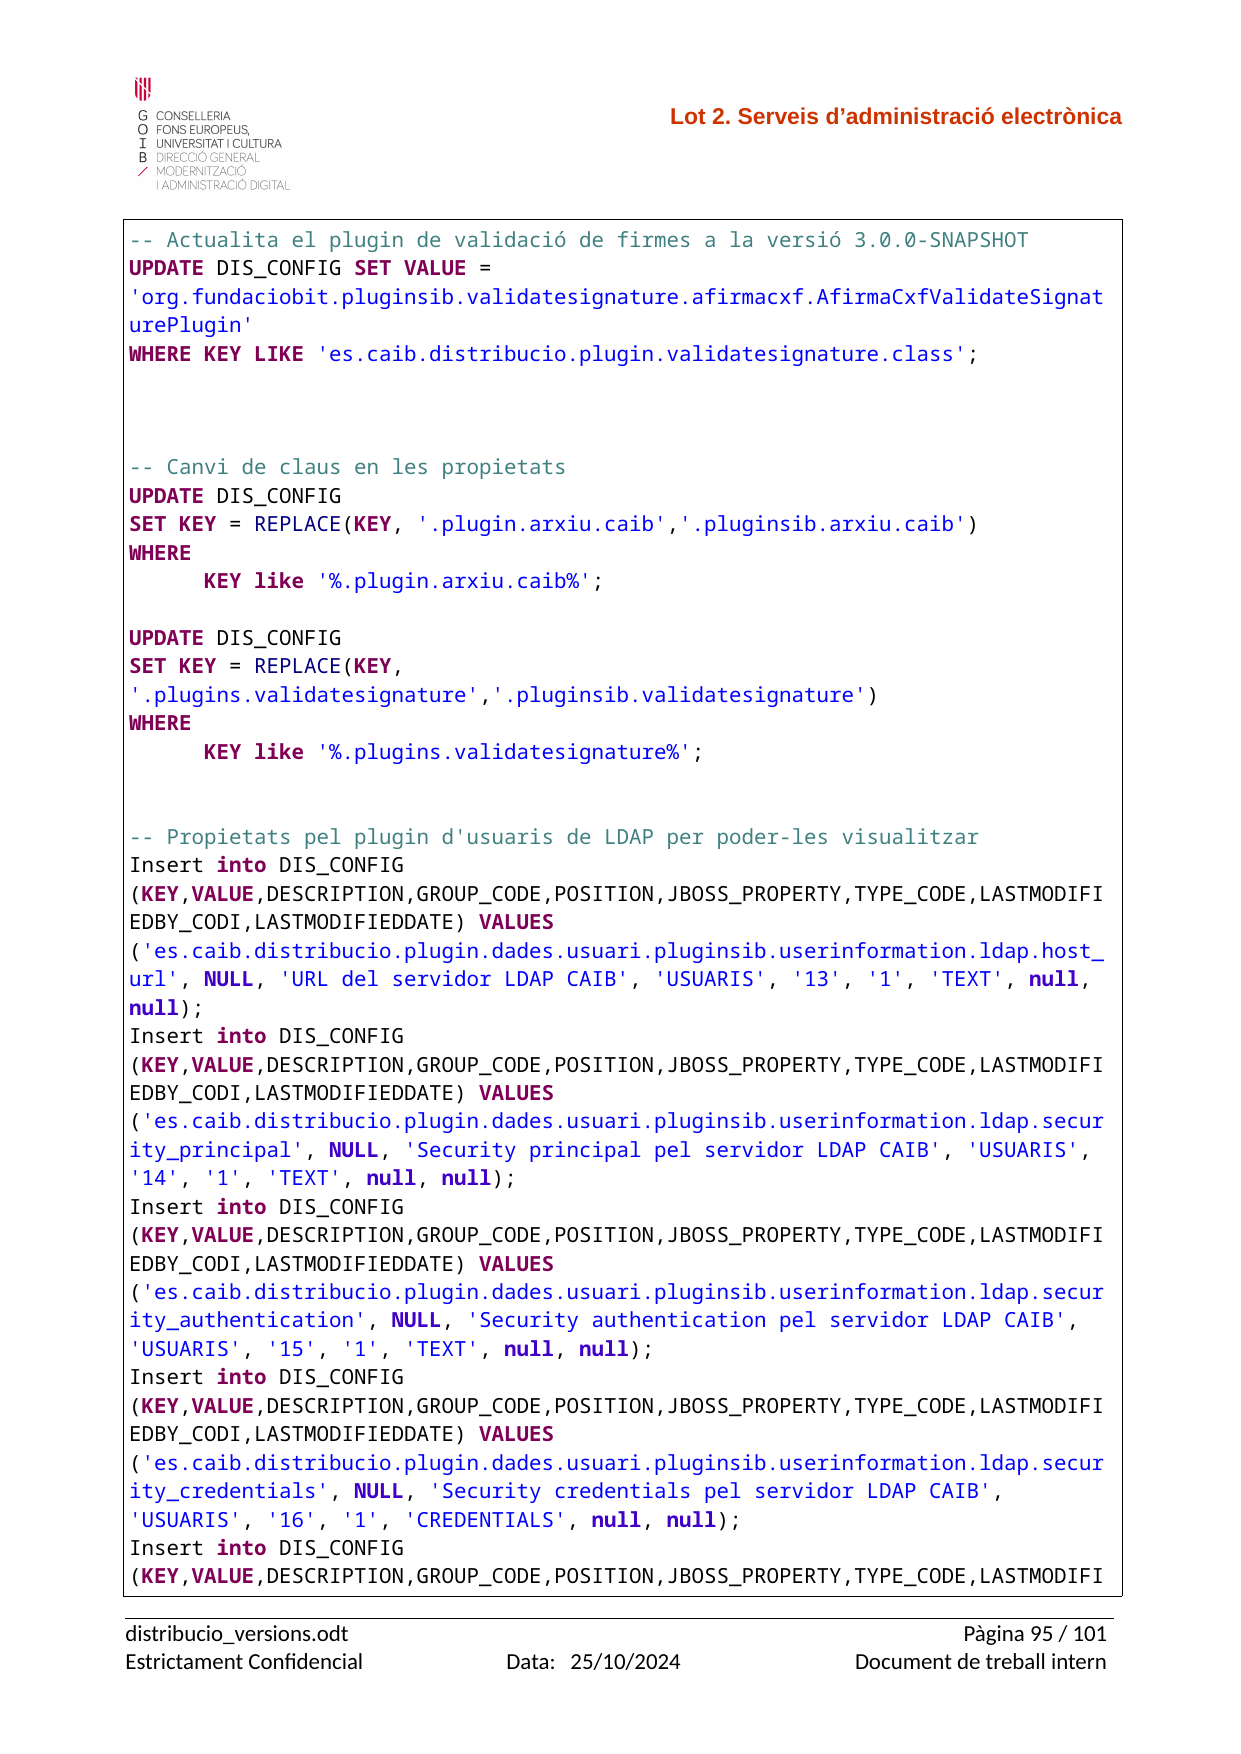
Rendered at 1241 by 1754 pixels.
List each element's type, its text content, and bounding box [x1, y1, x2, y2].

picture [126, 70, 299, 197]
table_header -- Actualita el plugin de validació de firmes a la versió 3.0.0-SNAPSHOT UPDATE DIS_CONFIG SET VALUE = 'org.fundaciobit.pluginsib.validatesignature.afirmacxf.AfirmaCxfValidateSignaturePlugin' WHERE KEY LIKE 'es.caib.distribucio.plugin.validatesignature.class'; -- Canvi de claus en les propietats UPDATE DIS_CONFIG SET KEY = REPLACE(KEY, '.plugin.arxiu.caib','.pluginsib.arxiu.caib') WHERE KEY like '%.plugin.arxiu.caib%'; UPDATE DIS_CONFIG SET KEY = REPLACE(KEY, '.plugins.validatesignature','.pluginsib.validatesignature') WHERE KEY like '%.plugins.validatesignature%'; -- Propietats pel plugin d'usuaris de LDAP per poder-les visualitzar Insert into DIS_CONFIG (KEY,VALUE,DESCRIPTION,GROUP_CODE,POSITION,JBOSS_PROPERTY,TYPE_CODE,LASTMODIFIEDBY_CODI,LASTMODIFIEDDATE) VALUES ('es.caib.distribucio.plugin.dades.usuari.pluginsib.userinformation.ldap.host_url', NULL, 'URL del servidor LDAP CAIB', 'USUARIS', '13', '1', 'TEXT', null, null); Insert into DIS_CONFIG (KEY,VALUE,DESCRIPTION,GROUP_CODE,POSITION,JBOSS_PROPERTY,TYPE_CODE,LASTMODIFIEDBY_CODI,LASTMODIFIEDDATE) VALUES ('es.caib.distribucio.plugin.dades.usuari.pluginsib.userinformation.ldap.security_principal', NULL, 'Security principal pel servidor LDAP CAIB', 'USUARIS', '14', '1', 'TEXT', null, null); Insert into DIS_CONFIG (KEY,VALUE,DESCRIPTION,GROUP_CODE,POSITION,JBOSS_PROPERTY,TYPE_CODE,LASTMODIFIEDBY_CODI,LASTMODIFIEDDATE) VALUES ('es.caib.distribucio.plugin.dades.usuari.pluginsib.userinformation.ldap.security_authentication', NULL, 'Security authentication pel servidor LDAP CAIB', 'USUARIS', '15', '1', 'TEXT', null, null); Insert into DIS_CONFIG (KEY,VALUE,DESCRIPTION,GROUP_CODE,POSITION,JBOSS_PROPERTY,TYPE_CODE,LASTMODIFIEDBY_CODI,LASTMODIFIEDDATE) VALUES ('es.caib.distribucio.plugin.dades.usuari.pluginsib.userinformation.ldap.security_credentials', NULL, 'Security credentials pel servidor LDAP CAIB', 'USUARIS', '16', '1', 'CREDENTIALS', null, null); Insert into DIS_CONFIG (KEY,VALUE,DESCRIPTION,GROUP_CODE,POSITION,JBOSS_PROPERTY,TYPE_CODE,LASTMODIFI [124, 220, 1122, 1596]
